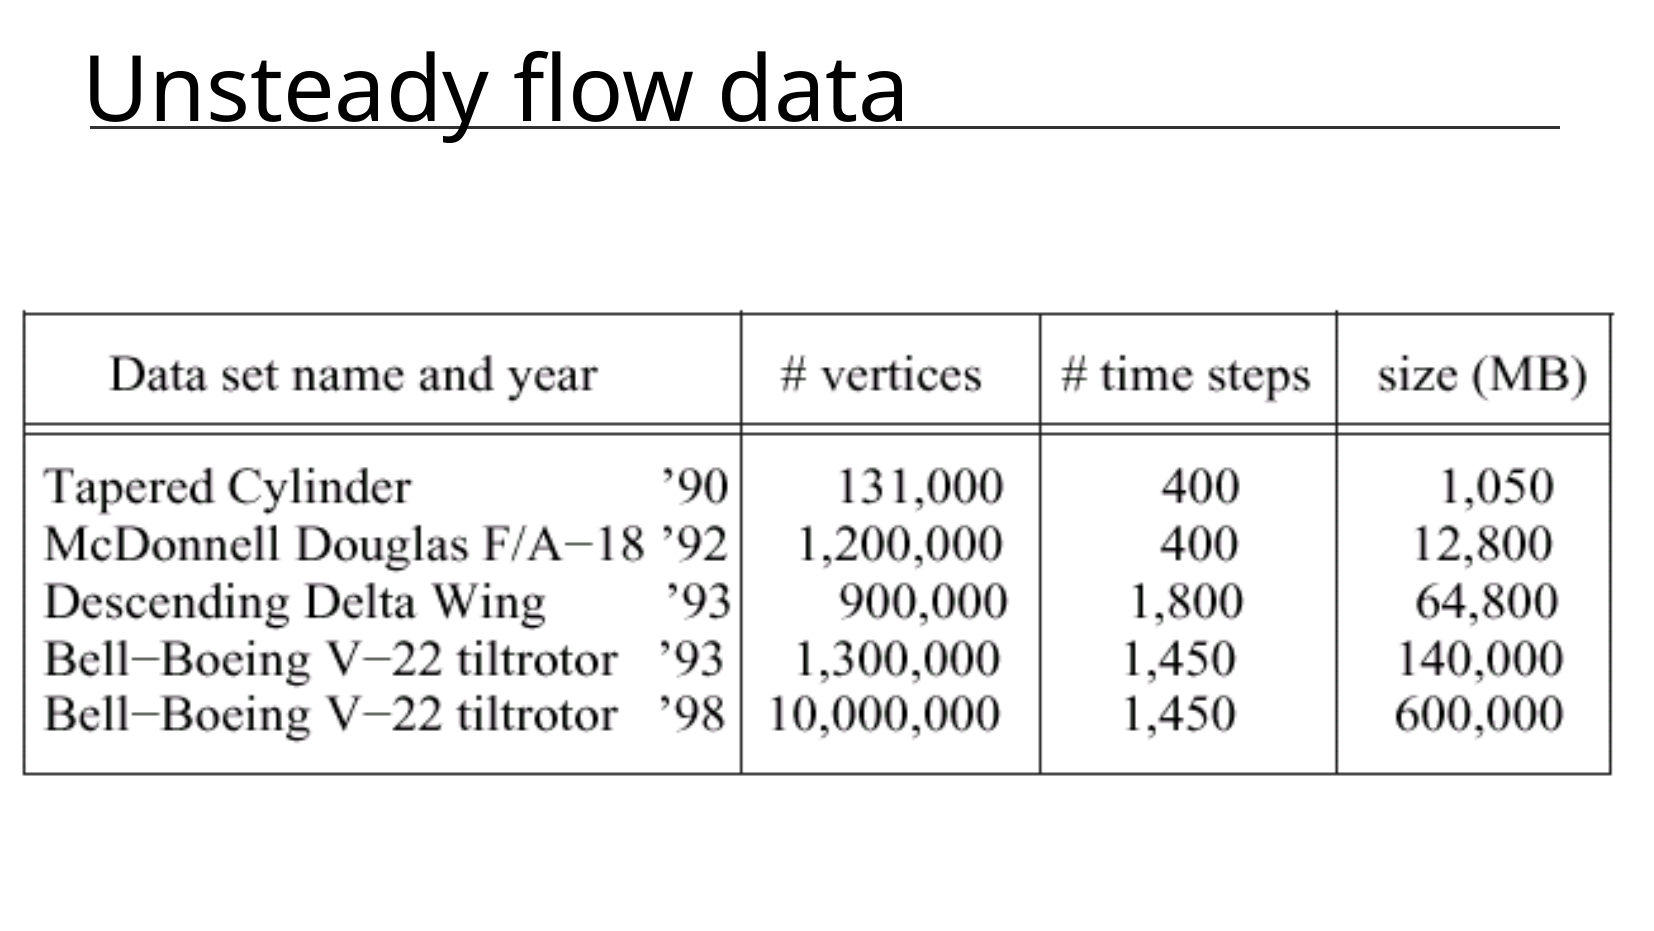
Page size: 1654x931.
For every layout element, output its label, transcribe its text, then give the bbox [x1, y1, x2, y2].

picture [16, 306, 1620, 782]
title Unsteady flow data [82, 32, 1571, 140]
